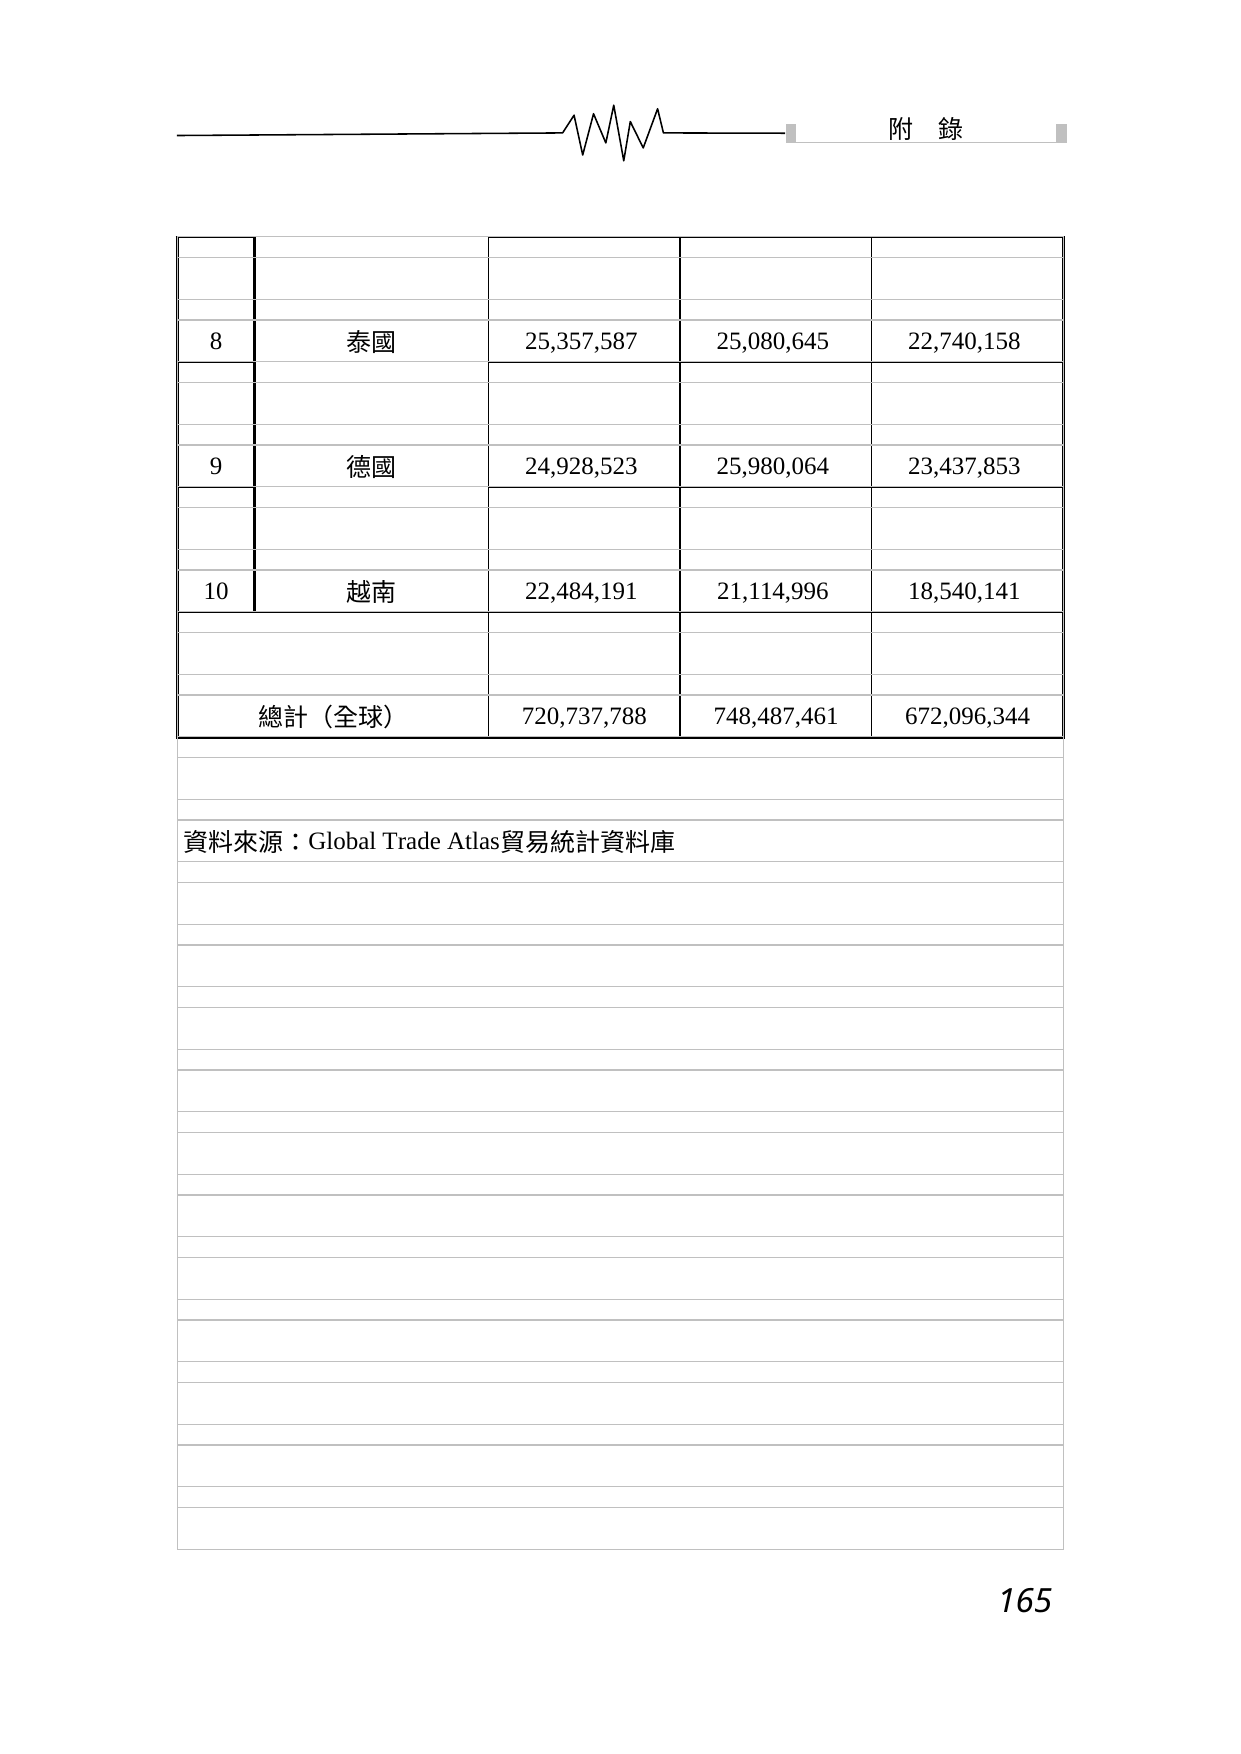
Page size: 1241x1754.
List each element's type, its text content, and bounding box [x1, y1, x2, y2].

table_cell 德國 [256, 446, 488, 486]
table_cell [489, 300, 679, 319]
table_cell [256, 383, 488, 424]
table_cell [872, 383, 1062, 424]
table_cell [872, 613, 1062, 632]
table_cell 22,484,191 [489, 571, 679, 611]
table_cell [179, 425, 253, 444]
table_cell 8 [179, 321, 253, 361]
table_cell [256, 508, 488, 549]
table_cell [256, 237, 488, 257]
table_cell 21,114,996 [681, 571, 871, 611]
table_cell [179, 258, 253, 299]
table_cell [681, 508, 871, 549]
table_cell [179, 363, 253, 382]
table_cell [872, 425, 1062, 444]
text [183, 800, 1057, 819]
table_cell 720,737,788 [489, 696, 679, 736]
table_cell [179, 488, 253, 507]
table_cell [256, 550, 488, 569]
table_cell 越南 [256, 571, 488, 611]
table_cell 9 [179, 446, 253, 486]
table_cell [681, 633, 871, 674]
table_cell [681, 488, 871, 507]
table_cell [681, 383, 871, 424]
table_cell [872, 258, 1062, 299]
table_cell [256, 258, 488, 299]
table_cell [681, 258, 871, 299]
table_cell [872, 363, 1062, 382]
table_cell [681, 425, 871, 444]
table_cell [872, 675, 1062, 694]
table_cell [872, 508, 1062, 549]
table_cell 672,096,344 [872, 696, 1062, 736]
table_cell 22,740,158 [872, 321, 1062, 361]
table_cell [489, 550, 679, 569]
table_cell [681, 300, 871, 319]
table_cell [179, 633, 488, 674]
table_cell [179, 613, 488, 632]
table_cell [179, 508, 253, 549]
table_cell [489, 238, 679, 257]
table_cell [489, 363, 679, 382]
table_cell 25,080,645 [681, 321, 871, 361]
table_cell 泰國 [256, 321, 488, 361]
table_cell [681, 675, 871, 694]
table_cell 總計（全球） [179, 696, 488, 736]
table_cell [489, 488, 679, 507]
table_cell [489, 613, 679, 632]
table_cell 25,357,587 [489, 321, 679, 361]
table_cell [489, 258, 679, 299]
table_cell [179, 383, 253, 424]
table_cell 18,540,141 [872, 571, 1062, 611]
table_cell [872, 550, 1062, 569]
table_cell [489, 675, 679, 694]
table_cell [681, 613, 871, 632]
table_cell [489, 633, 679, 674]
table_cell [179, 675, 488, 694]
table_cell [256, 425, 488, 444]
table_cell [872, 238, 1062, 257]
table_cell [681, 238, 871, 257]
table_cell [872, 488, 1062, 507]
table_cell [179, 238, 253, 257]
table_cell [872, 633, 1062, 674]
table_cell [489, 425, 679, 444]
table_cell [872, 300, 1062, 319]
table_cell [179, 300, 253, 319]
table_cell [681, 363, 871, 382]
table_cell 10 [179, 571, 253, 611]
table_cell 23,437,853 [872, 446, 1062, 486]
table_cell 748,487,461 [681, 696, 871, 736]
table_cell 25,980,064 [681, 446, 871, 486]
text 資料來源：Global Trade Atlas貿易統計資料庫 [183, 821, 1057, 861]
table_cell [256, 487, 488, 507]
table_cell [681, 550, 871, 569]
table_cell [489, 383, 679, 424]
table_cell [256, 300, 488, 319]
table_cell [179, 550, 253, 569]
table_cell [489, 508, 679, 549]
table_cell 24,928,523 [489, 446, 679, 486]
table_cell [256, 362, 488, 382]
